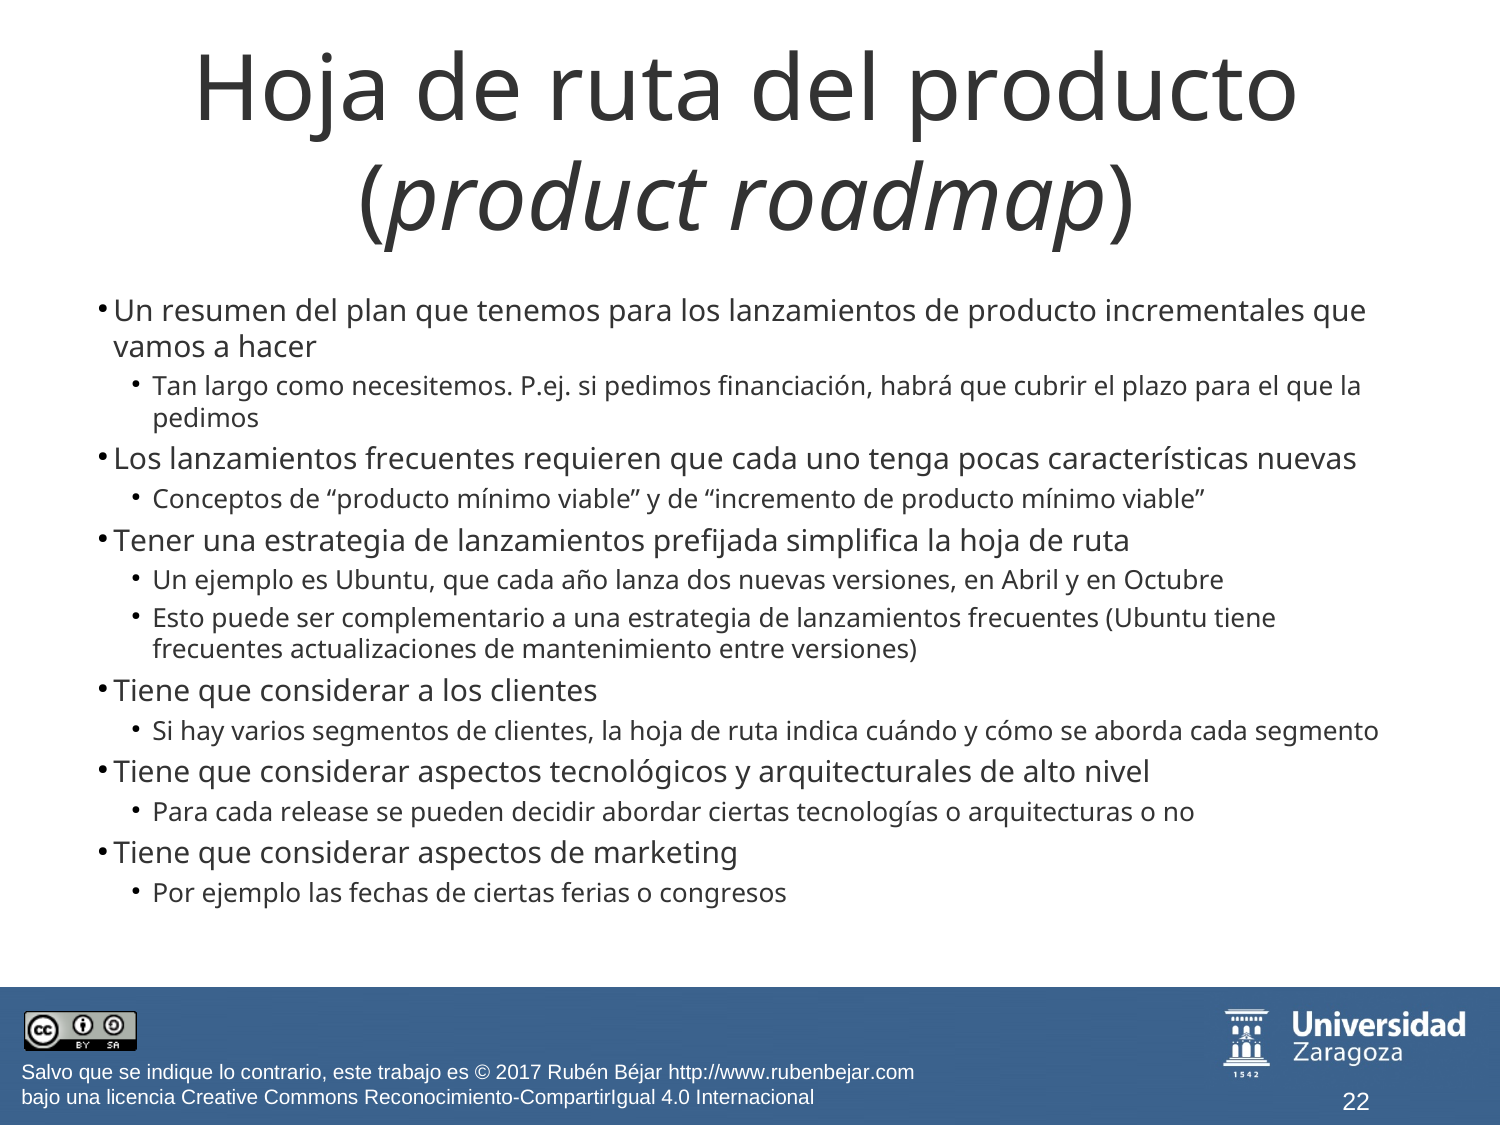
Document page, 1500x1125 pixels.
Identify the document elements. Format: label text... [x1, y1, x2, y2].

picture [0, 987, 1500, 1125]
title Hoja de ruta del producto (product roadmap) [74, 21, 1420, 257]
list Un resumen del plan que tenemos para los lanzamientos de producto incrementales que vamos a hacer Tan largo como necesitemos. P.ej. si pedimos financiación, habrá que cubrir el plazo para el que la pedimos Los lanzamientos frecuentes requieren que cada uno tenga pocas características nuevas Conceptos de “producto mínimo viable” y de “incremento de producto mínimo viable” Tener una estrategia de lanzamientos prefijada simplifica la hoja de ruta Un ejemplo es Ubuntu, que cada año lanza dos nuevas versiones, en Abril y en Octubre Esto puede ser complementario a una estrategia de lanzamientos frecuentes (Ubuntu tiene frecuentes actualizaciones de mantenimiento entre versiones) Tiene que considerar a los clientes Si hay varios segmentos de clientes, la hoja de ruta indica cuándo y cómo se aborda cada segmento Tiene que considerar aspectos tecnológicos y arquitecturales de alto nivel Para cada release se pueden decidir abordar ciertas tecnologías o arquitecturas o no Tiene que considerar aspectos de marketing Por ejemplo las fechas de ciertas ferias o congresos [82, 283, 1418, 957]
